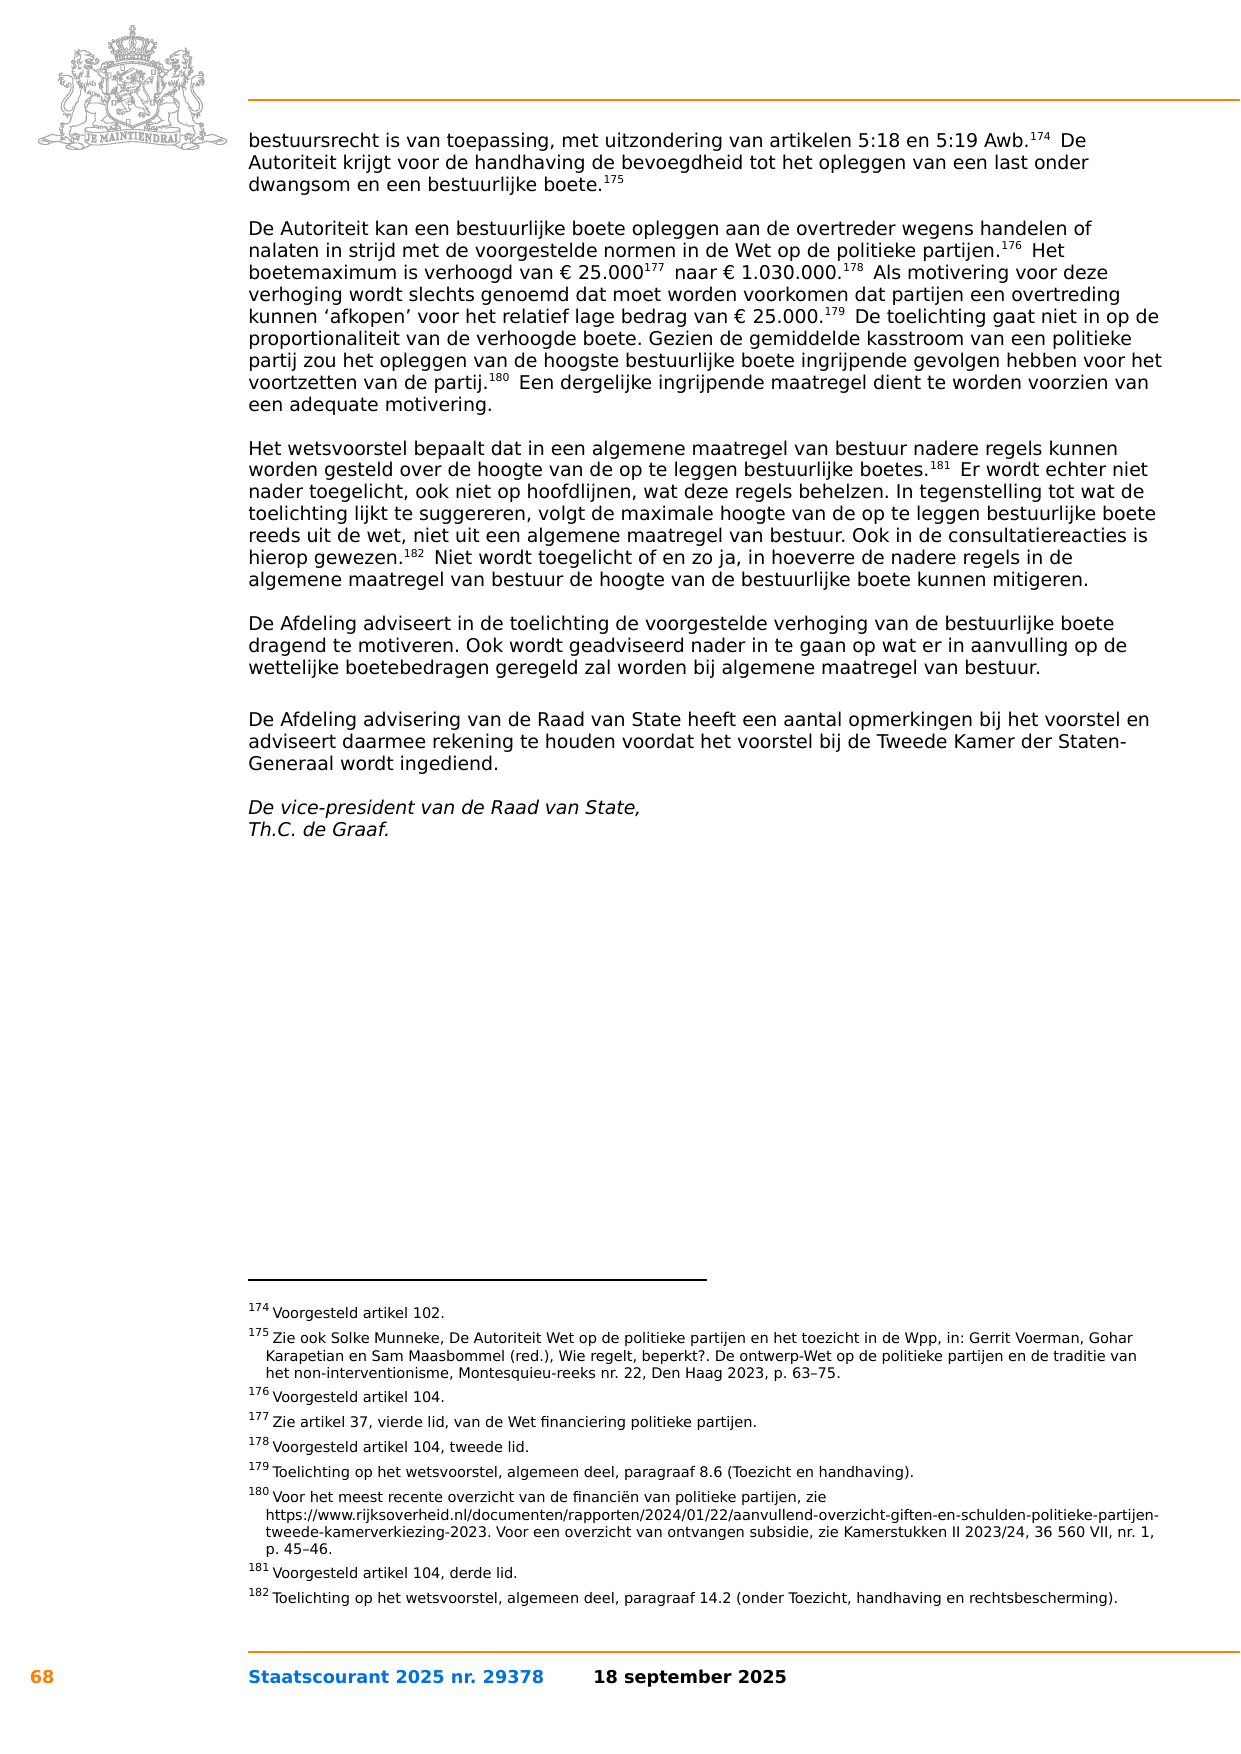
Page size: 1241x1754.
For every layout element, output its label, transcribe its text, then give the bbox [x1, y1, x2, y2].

text De Afdeling advisering van de Raad van State heeft een aantal opmerkingen bij het voorstel en adviseert daarmee rekening te houden voordat het voorstel bij de Tweede Kamer der Staten-Generaal wordt ingediend. [248, 709, 1163, 775]
text Zie artikel 37, vierde lid, van de Wet financiering politieke partijen. [248, 1410, 1163, 1432]
text Voorgesteld artikel 102. [248, 1301, 1163, 1323]
text Toelichting op het wetsvoorstel, algemeen deel, paragraaf 14.2 (onder Toezicht, handhaving en rechtsbescherming). [248, 1586, 1163, 1608]
text bestuursrecht is van toepassing, met uitzondering van artikelen 5:18 en 5:19 Awb. De Autoriteit krijgt voor de handhaving de bevoegdheid tot het opleggen van een last onder dwangsom en een bestuurlijke boete. [248, 130, 1163, 196]
text Zie ook Solke Munneke, De Autoriteit Wet op de politieke partijen en het toezicht in de Wpp, in: Gerrit Voerman, Gohar Karapetian en Sam Maasbommel (red.), Wie regelt, beperkt?. De ontwerp-Wet op de politieke partijen en de traditie van het non-interventionisme, Montesquieu-reeks nr. 22, Den Haag 2023, p. 63–75. [248, 1326, 1163, 1382]
text De vice-president van de Raad van State, Th.C. de Graaf. [248, 797, 1163, 841]
text Voorgesteld artikel 104. [248, 1385, 1163, 1407]
text De Autoriteit kan een bestuurlijke boete opleggen aan de overtreder wegens handelen of nalaten in strijd met de voorgestelde normen in de Wet op de politieke partijen. Het boetemaximum is verhoogd van € 25.000 naar € 1.030.000. Als motivering voor deze verhoging wordt slechts genoemd dat moet worden voorkomen dat partijen een overtreding kunnen ‘afkopen’ voor het relatief lage bedrag van € 25.000. De toelichting gaat niet in op de proportionaliteit van de verhoogde boete. Gezien de gemiddelde kasstroom van een politieke partij zou het opleggen van de hoogste bestuurlijke boete ingrijpende gevolgen hebben voor het voortzetten van de partij. Een dergelijke ingrijpende maatregel dient te worden voorzien van een adequate motivering. [248, 218, 1163, 416]
text Het wetsvoorstel bepaalt dat in een algemene maatregel van bestuur nadere regels kunnen worden gesteld over de hoogte van de op te leggen bestuurlijke boetes. Er wordt echter niet nader toegelicht, ook niet op hoofdlijnen, wat deze regels behelzen. In tegenstelling tot wat de toelichting lijkt te suggereren, volgt de maximale hoogte van de op te leggen bestuurlijke boete reeds uit de wet, niet uit een algemene maatregel van bestuur. Ook in de consultatiereacties is hierop gewezen. Niet wordt toegelicht of en zo ja, in hoeverre de nadere regels in de algemene maatregel van bestuur de hoogte van de bestuurlijke boete kunnen mitigeren. [248, 437, 1163, 591]
text Voorgesteld artikel 104, tweede lid. [248, 1435, 1163, 1457]
text De Afdeling adviseert in de toelichting de voorgestelde verhoging van de bestuurlijke boete dragend te motiveren. Ook wordt geadviseerd nader in te gaan op wat er in aanvulling op de wettelijke boetebedragen geregeld zal worden bij algemene maatregel van bestuur. [248, 613, 1163, 679]
text Voorgesteld artikel 104, derde lid. [248, 1561, 1163, 1583]
text Toelichting op het wetsvoorstel, algemeen deel, paragraaf 8.6 (Toezicht en handhaving). [248, 1460, 1163, 1482]
picture [38, 25, 227, 150]
text Voor het meest recente overzicht van de financiën van politieke partijen, zie https://www.rijksoverheid.nl/documenten/rapporten/2024/01/22/aanvullend-overzicht-giften-en-schulden-politieke-partijen-tweede-kamerverkiezing-2023. Voor een overzicht van ontvangen subsidie, zie Kamerstukken II 2023/24, 36 560 VII, nr. 1, p. 45–46. [248, 1485, 1163, 1558]
